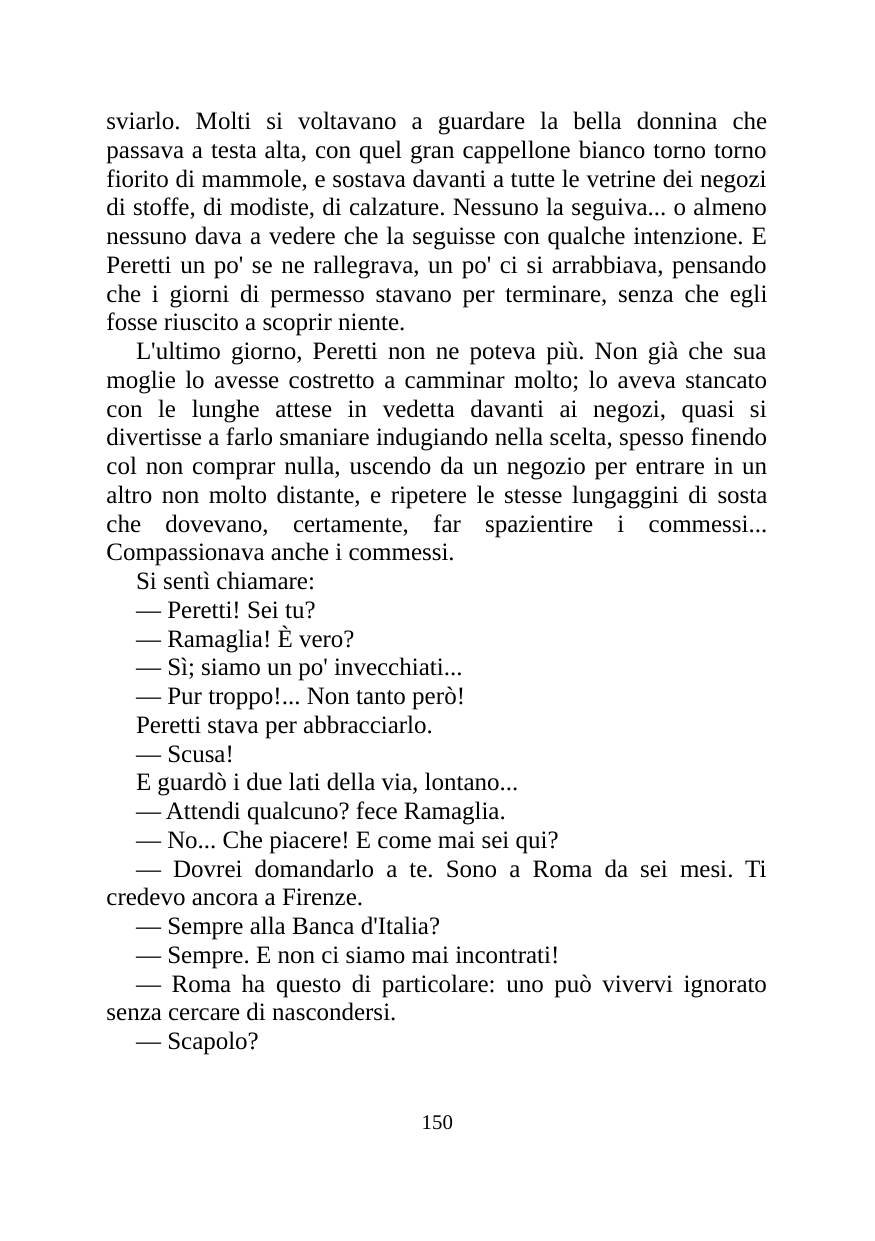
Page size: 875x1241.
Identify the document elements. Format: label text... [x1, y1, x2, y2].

text — Attendi qualcuno? fece Ramaglia. [106, 796, 768, 825]
text — Pur troppo!... Non tanto però! [106, 681, 768, 710]
text — No... Che piacere! E come mai sei qui? [106, 825, 768, 854]
text — Peretti! Sei tu? [106, 595, 768, 624]
text — Roma ha questo di particolare: uno può vivervi ignorato senza cercare di nascondersi. [106, 969, 768, 1026]
text E guardò i due lati della via, lontano... [106, 767, 768, 796]
text sviarlo. Molti si voltavano a guardare la bella donnina che passava a testa alta, con quel gran cappellone bianco torno torno fiorito di mammole, e sostava davanti a tutte le vetrine dei negozi di stoffe, di modiste, di calzature. Nessuno la seguiva... o almeno nessuno dava a vedere che la seguisse con qualche intenzione. E Peretti un po' se ne rallegrava, un po' ci si arrabbiava, pensando che i giorni di permesso stavano per terminare, senza che egli fosse riuscito a scoprir niente. [106, 106, 768, 336]
text — Ramaglia! È vero? [106, 624, 768, 652]
text Peretti stava per abbracciarlo. [106, 710, 768, 739]
text — Sempre alla Banca d'Italia? [106, 911, 768, 940]
text — Sì; siamo un po' invecchiati... [106, 652, 768, 681]
text — Scapolo? [106, 1026, 768, 1055]
text Si sentì chiamare: [106, 566, 768, 595]
text L'ultimo giorno, Peretti non ne poteva più. Non già che sua moglie lo avesse costretto a camminar molto; lo aveva stancato con le lunghe attese in vedetta davanti ai negozi, quasi si divertisse a farlo smaniare indugiando nella scelta, spesso finendo col non comprar nulla, uscendo da un negozio per entrare in un altro non molto distante, e ripetere le stesse lungaggini di sosta che dovevano, certamente, far spazientire i commessi... Compassionava anche i commessi. [106, 336, 768, 566]
text — Scusa! [106, 739, 768, 767]
text — Sempre. E non ci siamo mai incontrati! [106, 940, 768, 969]
text — Dovrei domandarlo a te. Sono a Roma da sei mesi. Ti credevo ancora a Firenze. [106, 854, 768, 911]
